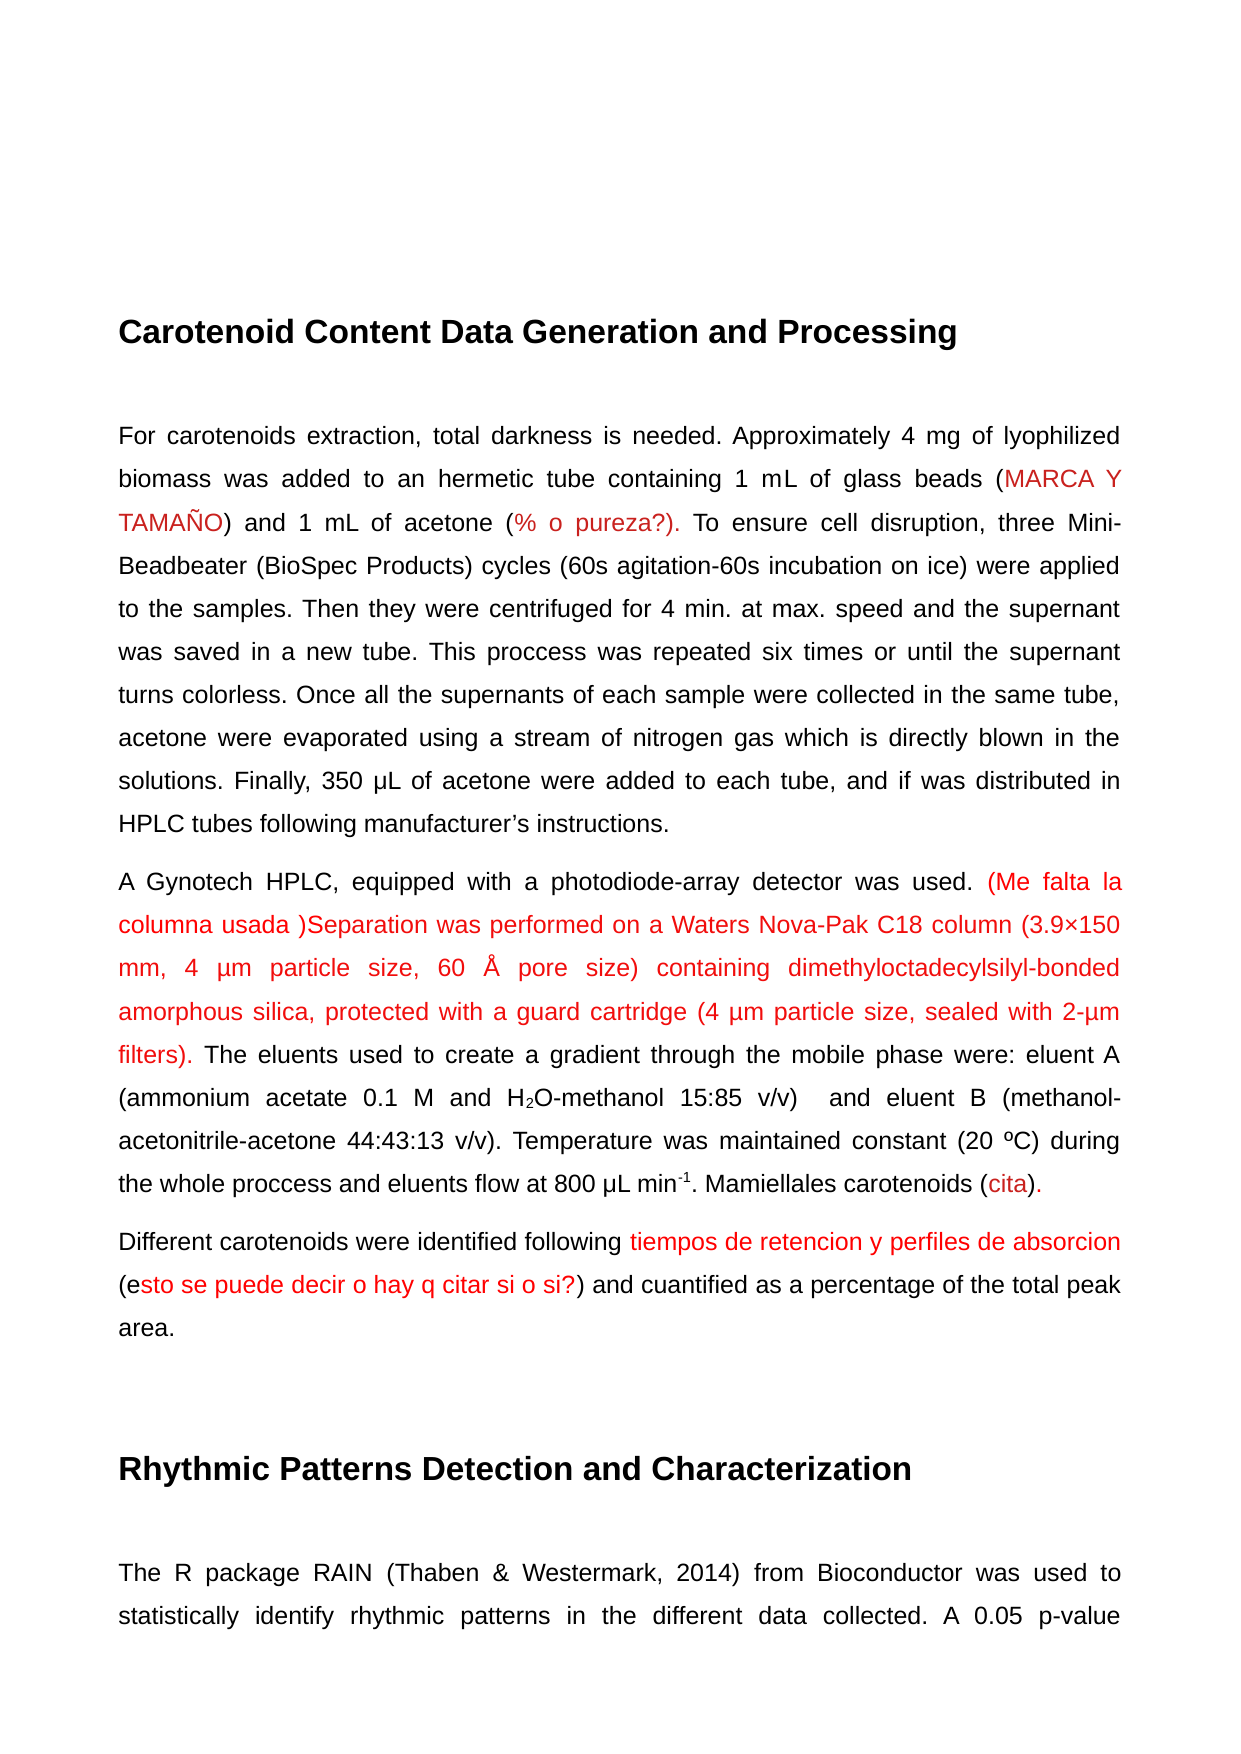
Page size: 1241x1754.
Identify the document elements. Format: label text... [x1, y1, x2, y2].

subtitle Rhythmic Patterns Detection and Characterization [118, 1449, 1122, 1488]
text Different carotenoids were identified following tiempos de retencion y perfiles de absorcion (esto se puede decir o hay q citar si o si?) and cuantified as a percentage of the total peak area. [118, 1227, 1122, 1342]
text The R package RAIN (Thaben & Westermark, 2014)⁠ from Bioconductor was used to statistically identify rhythmic patterns in the different data collected. A 0.05 p-value [118, 1558, 1122, 1630]
text A Gynotech HPLC, equipped with a photodiode-array detector was used. (Me falta la columna usada )Separation was performed on a Waters Nova-Pak C18 column (3.9×150 mm, 4 µm particle size, 60 Å pore size) containing dimethyloctadecylsilyl-bonded amorphous silica, protected with a guard cartridge (4 µm particle size, sealed with 2-µm filters). The eluents used to create a gradient through the mobile phase were: eluent A (ammonium acetate 0.1 M and H2O-methanol 15:85 v/v) and eluent B (methanol-acetonitrile-acetone 44:43:13 v/v). Temperature was maintained constant (20 ºC) during the whole proccess and eluents flow at 800 μL min-1. Mamiellales carotenoids (cita). [118, 867, 1122, 1198]
subtitle Carotenoid Content Data Generation and Processing [118, 312, 1122, 351]
text For carotenoids extraction, total darkness is needed. Approximately 4 mg of lyophilized biomass was added to an hermetic tube containing 1 mL of glass beads (MARCA Y TAMAÑO) and 1 mL of acetone (% o pureza?). To ensure cell disruption, three Mini-Beadbeater (BioSpec Products) cycles (60s agitation-60s incubation on ice) were applied to the samples. Then they were centrifuged for 4 min. at max. speed and the supernant was saved in a new tube. This proccess was repeated six times or until the supernant turns colorless. Once all the supernants of each sample were collected in the same tube, acetone were evaporated using a stream of nitrogen gas which is directly blown in the solutions. Finally, 350 μL of acetone were added to each tube, and if was distributed in HPLC tubes following manufacturer’s instructions. [118, 421, 1122, 838]
